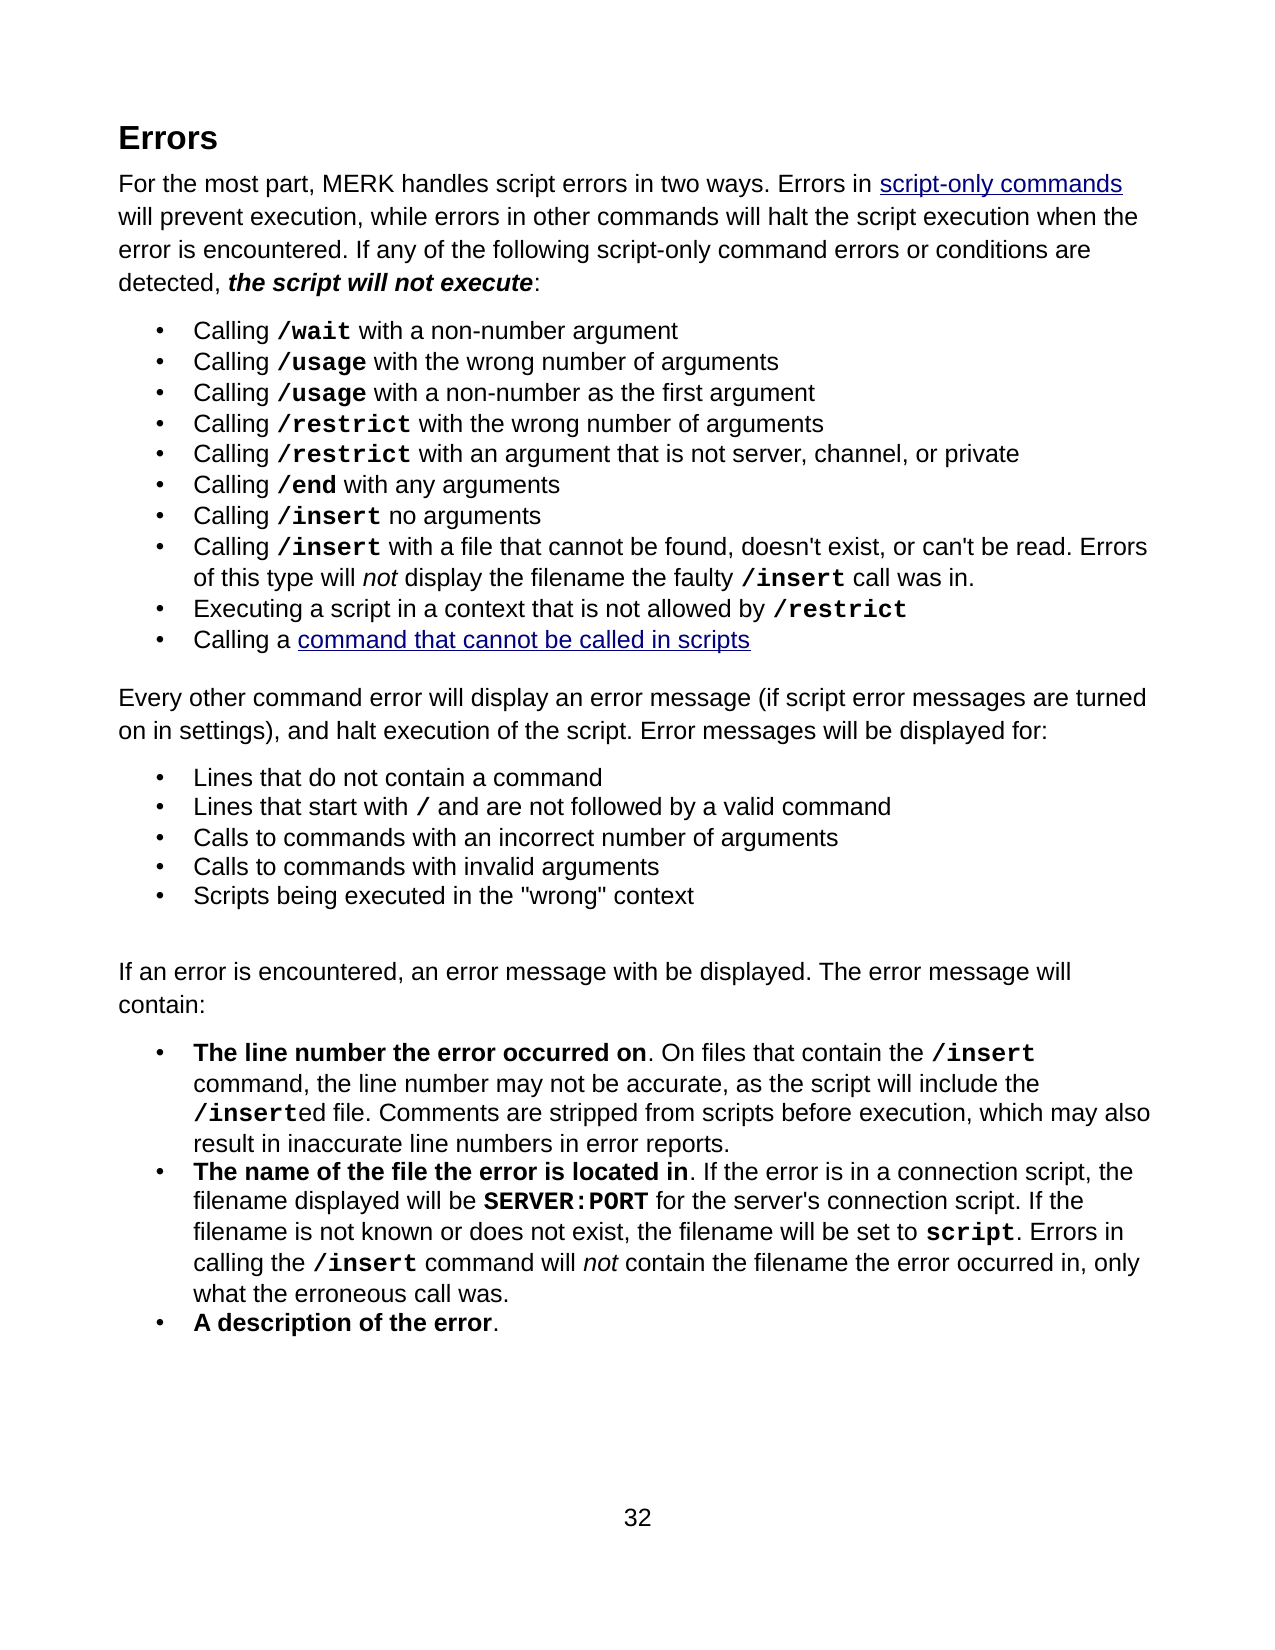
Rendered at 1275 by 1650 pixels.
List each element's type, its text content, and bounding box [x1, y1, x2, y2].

list Calling /usage with the wrong number of arguments [156, 347, 1157, 378]
list Calling /insert with a file that cannot be found, doesn't exist, or can't be read. Errors of this type will not display the filename the faulty /insert call was in. [156, 532, 1157, 594]
list Calling a command that cannot be called in scripts [156, 625, 1157, 654]
text If an error is encountered, an error message with be displayed. The error message will contain: [118, 957, 1157, 1019]
list Calling /restrict with the wrong number of arguments [156, 408, 1157, 439]
list Calls to commands with an incorrect number of arguments [156, 823, 1157, 852]
list Lines that do not contain a command [156, 763, 1157, 792]
list A description of the error. [156, 1308, 1157, 1337]
list Scripts being executed in the "wrong" context [156, 881, 1157, 910]
list Calls to commands with invalid arguments [156, 852, 1157, 881]
list Calling /insert no arguments [156, 501, 1157, 532]
list Calling /wait with a non-number argument [156, 316, 1157, 347]
subtitle Errors [118, 118, 1157, 157]
list The line number the error occurred on. On files that contain the /insert command, the line number may not be accurate, as the script will include the /inserted file. Comments are stripped from scripts before execution, which may also result in inaccurate line numbers in error reports. [156, 1038, 1157, 1157]
list The name of the file the error is located in. If the error is in a connection script, the filename displayed will be SERVER:PORT for the server's connection script. If the filename is not known or does not exist, the filename will be set to script. Errors in calling the /insert command will not contain the filename the error occurred in, only what the erroneous call was. [156, 1157, 1157, 1308]
text Every other command error will display an error message (if script error messages are turned on in settings), and halt execution of the script. Error messages will be displayed for: [118, 683, 1157, 744]
text For the most part, MERK handles script errors in two ways. Errors in script-only commands will prevent execution, while errors in other commands will halt the script execution when the error is encountered. If any of the following script-only command errors or conditions are detected, the script will not execute: [118, 169, 1157, 297]
list Lines that start with / and are not followed by a valid command [156, 792, 1157, 823]
list Executing a script in a context that is not allowed by /restrict [156, 594, 1157, 625]
list Calling /restrict with an argument that is not server, channel, or private [156, 439, 1157, 470]
list Calling /usage with a non-number as the first argument [156, 378, 1157, 408]
list Calling /end with any arguments [156, 470, 1157, 501]
